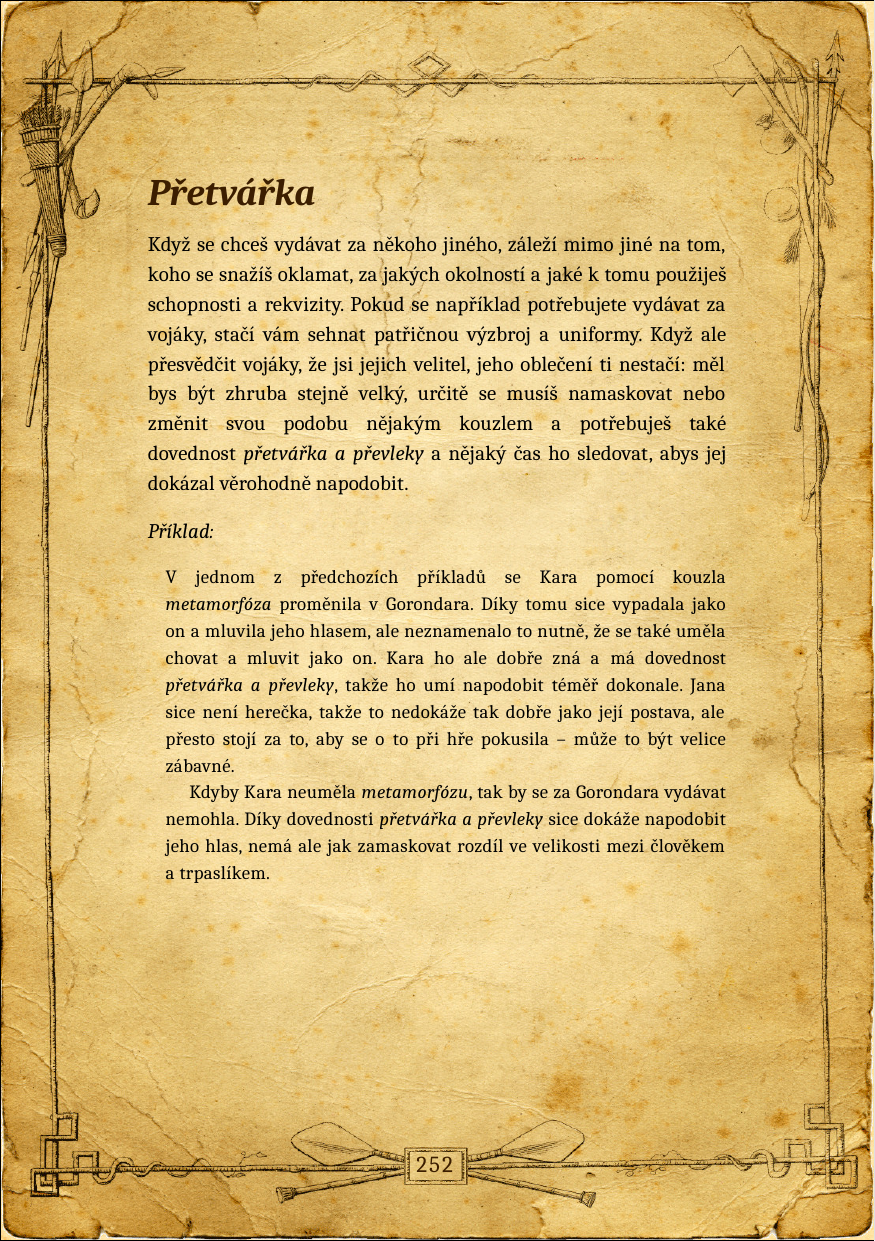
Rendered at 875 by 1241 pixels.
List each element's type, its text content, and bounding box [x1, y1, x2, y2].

picture [1, 1, 874, 1240]
subtitle Přetvářka [148, 172, 726, 215]
text V⁠ jednom z⁠ předchozích příkladů se Kara pomocí kouzla metamorfóza proměnila v⁠ Gorondara. Díky tomu sice vypadala jako on a⁠ mluvila jeho hlasem, ale neznamenalo to nutně, že se také uměla chovat a⁠ mluvit jako on. Kara ho ale dobře zná a⁠ má dovednost přetvářka a⁠ převleky, takže ho umí napodobit téměř dokonale. Jana sice není herečka, takže to nedokáže tak dobře jako její postava, ale přesto stojí za to, aby se o⁠ to při hře pokusila – může to být velice zábavné. Kdyby Kara neuměla metamorfózu, tak by se za Gorondara vydávat nemohla. Díky dovednosti přetvářka a⁠ převleky sice dokáže napodobit jeho hlas, nemá ale jak zamaskovat rozdíl ve velikosti mezi člověkem a⁠ trpaslíkem. [165, 567, 726, 884]
text Když se chceš vydávat za někoho jiného, záleží mimo jiné na tom, koho se snažíš oklamat, za jakých okolností a⁠ jaké k⁠ tomu použiješ schopnosti a⁠ rekvizity. Pokud se například potřebujete vydávat za vojáky, stačí vám sehnat patřičnou výzbroj a⁠ uniformy. Když ale přesvědčit vojáky, že jsi jejich velitel, jeho oblečení ti nestačí: měl bys být zhruba stejně velký, určitě se musíš namaskovat nebo změnit svou podobu nějakým kouzlem a⁠ potřebuješ také dovednost přetvářka a⁠ převleky a⁠ nějaký čas ho sledovat, abys jej dokázal věrohodně napodobit. [148, 233, 726, 496]
text Příklad: [148, 519, 726, 543]
